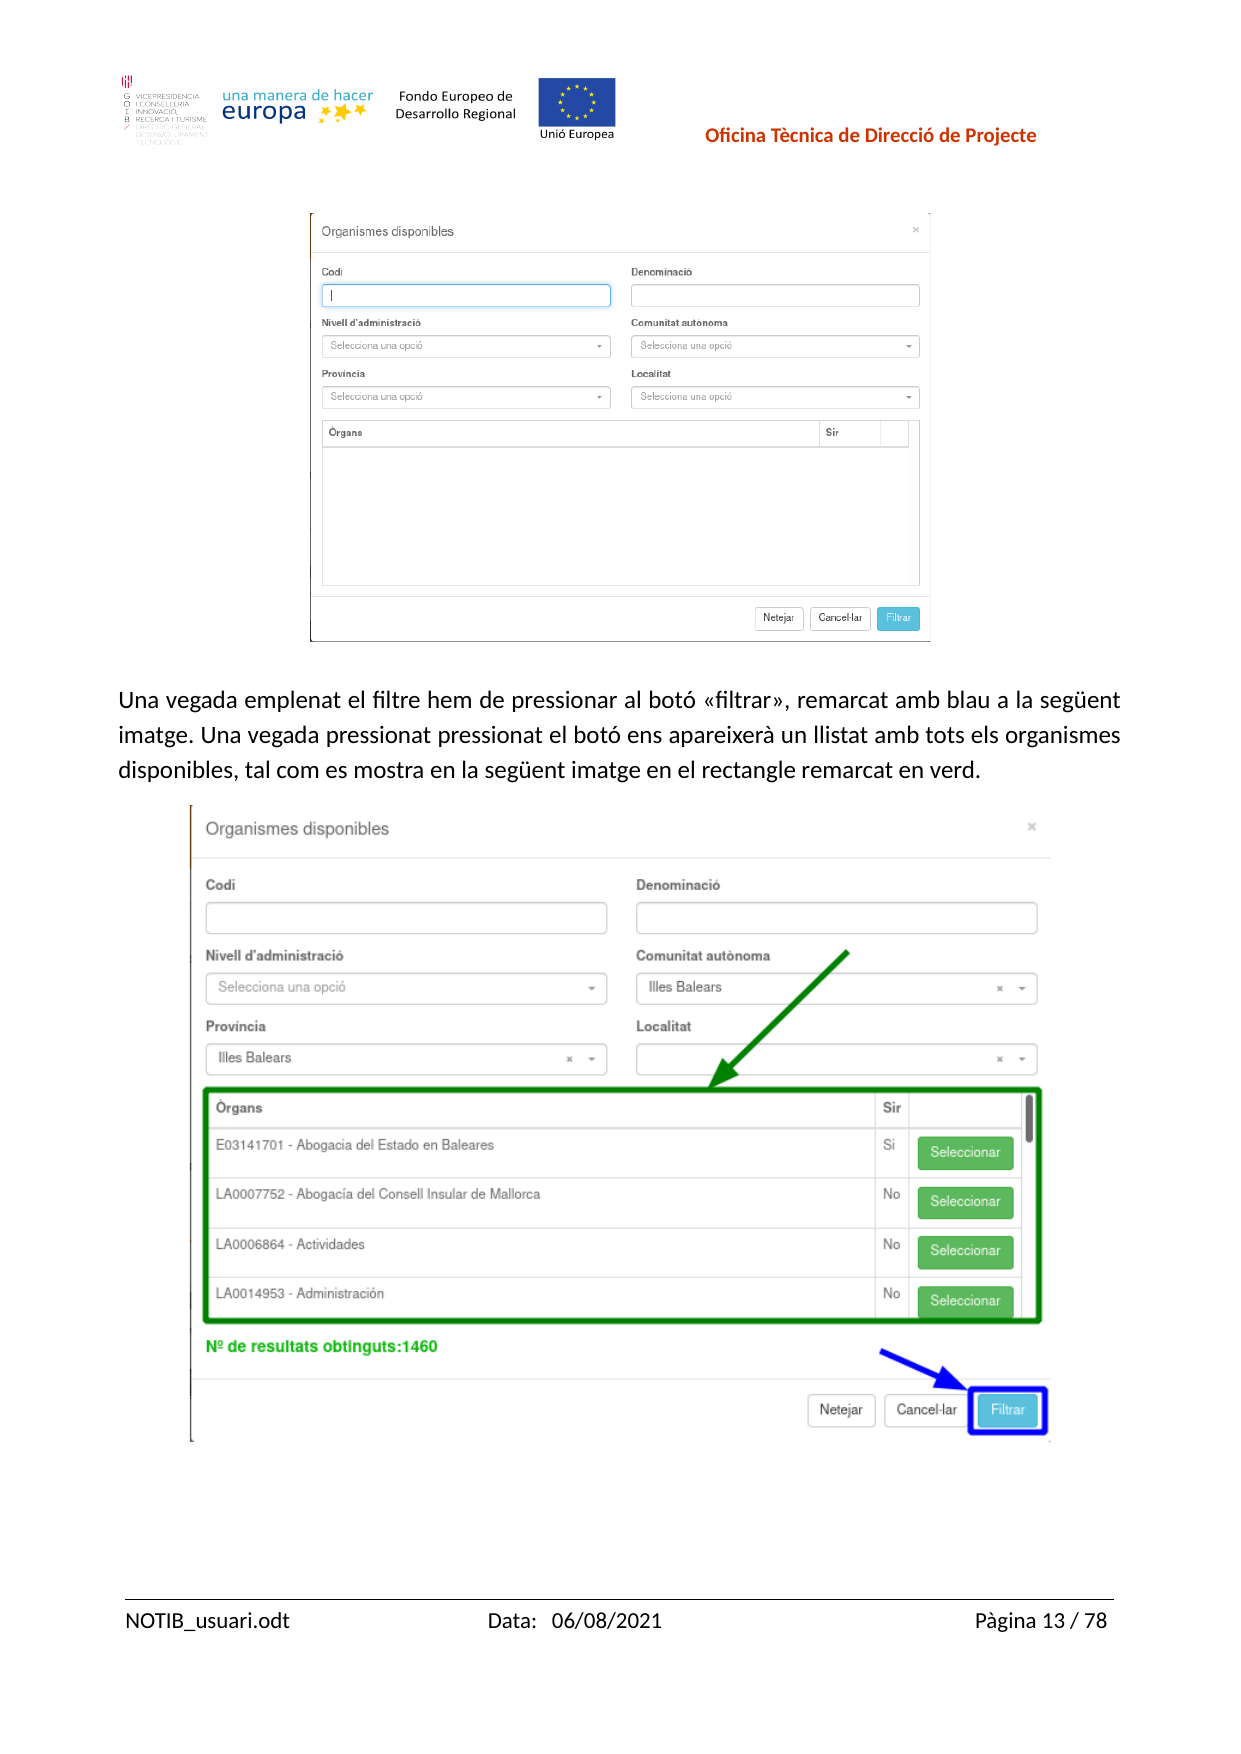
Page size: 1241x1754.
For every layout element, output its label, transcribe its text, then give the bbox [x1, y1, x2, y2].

picture [219, 73, 621, 147]
text Una vegada emplenat el filtre hem de pressionar al botó «filtrar», remarcat amb blau a la següent imatge. Una vegada pressionat pressionat el botó ens apareixerà un llistat amb tots els organismes disponibles, tal com es mostra en la següent imatge en el rectangle remarcat en verd. [118, 684, 1122, 785]
picture [310, 213, 931, 642]
picture [189, 805, 1051, 1442]
picture [118, 73, 213, 147]
